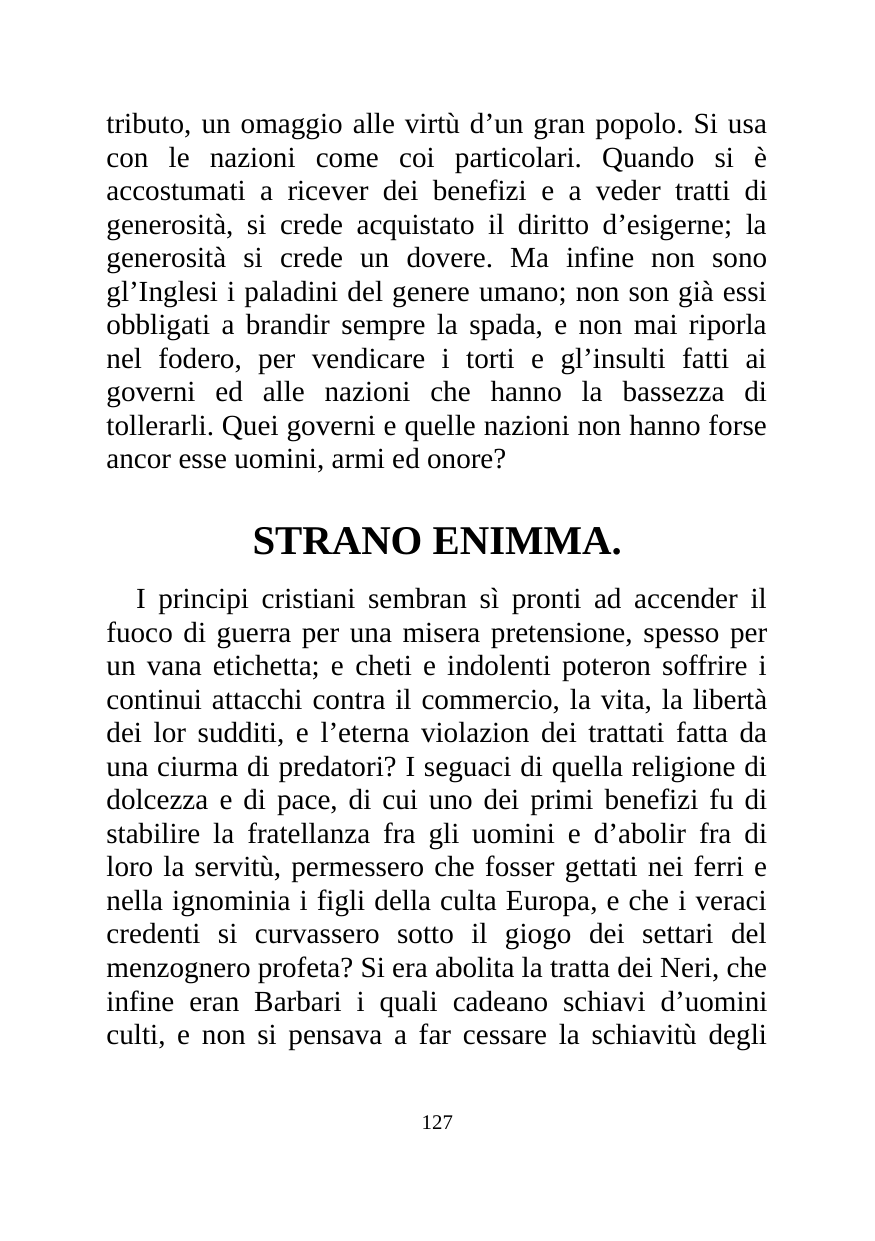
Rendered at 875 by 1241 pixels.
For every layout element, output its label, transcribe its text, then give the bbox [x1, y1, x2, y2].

subtitle Strano enimma. [106, 517, 768, 563]
text I principi cristiani sembran sì pronti ad accender il fuoco di guerra per una misera pretensione, spesso per un vana etichetta; e cheti e indolenti poteron soffrire i continui attacchi contra il commercio, la vita, la libertà dei lor sudditi, e l’eterna violazion dei trattati fatta da una ciurma di predatori? I seguaci di quella religione di dolcezza e di pace, di cui uno dei primi benefizi fu di stabilire la fratellanza fra gli uomini e d’abolir fra di loro la servitù, permessero che fosser gettati nei ferri e nella ignominia i figli della culta Europa, e che i veraci credenti si curvassero sotto il giogo dei settari del menzognero profeta? Si era abolita la tratta dei Neri, che infine eran Barbari i quali cadeano schiavi d’uomini culti, e non si pensava a far cessare la schiavitù degli [106, 581, 768, 1051]
text tributo, un omaggio alle virtù d’un gran popolo. Si usa con le nazioni come coi particolari. Quando si è accostumati a ricever dei benefizi e a veder tratti di generosità, si crede acquistato il diritto d’esigerne; la generosità si crede un dovere. Ma infine non sono gl’Inglesi i paladini del genere umano; non son già essi obbligati a brandir sempre la spada, e non mai riporla nel fodero, per vendicare i torti e gl’insulti fatti ai governi ed alle nazioni che hanno la bassezza di tollerarli. Quei governi e quelle nazioni non hanno forse ancor esse uomini, armi ed onore? [106, 106, 768, 475]
